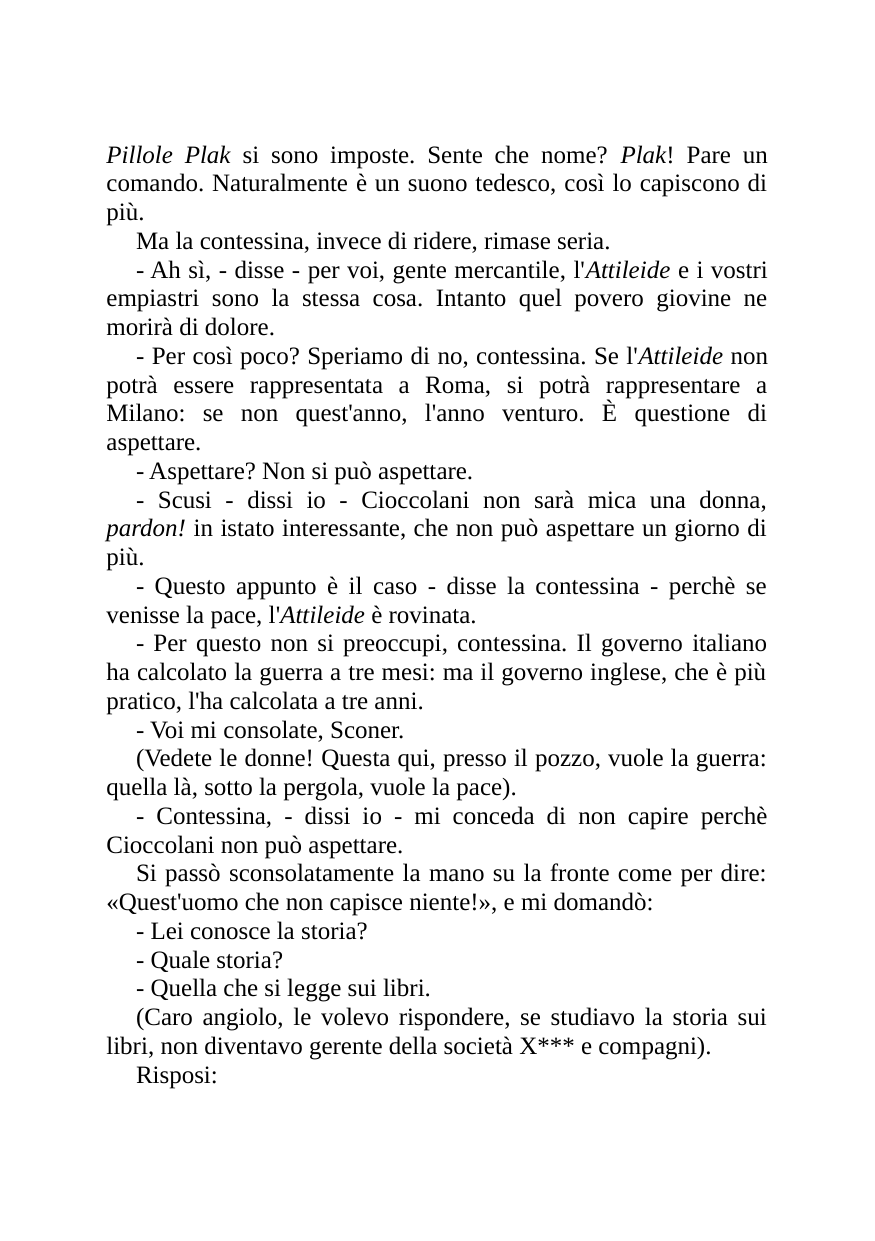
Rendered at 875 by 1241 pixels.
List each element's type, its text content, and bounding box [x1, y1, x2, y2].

text - Contessina, - dissi io - mi conceda di non capire perchè Cioccolani non può aspettare. [106, 801, 768, 858]
text - Scusi - dissi io - Cioccolani non sarà mica una donna, pardon! in istato interessante, che non può aspettare un giorno di più. [106, 485, 768, 571]
text Ma la contessina, invece di ridere, rimase seria. [106, 226, 768, 255]
text (Vedete le donne! Questa qui, presso il pozzo, vuole la guerra: quella là, sotto la pergola, vuole la pace). [106, 743, 768, 801]
text - Questo appunto è il caso - disse la contessina - perchè se venisse la pace, l'Attileide è rovinata. [106, 571, 768, 628]
text - Ah sì, - disse - per voi, gente mercantile, l'Attileide e i vostri empiastri sono la stessa cosa. Intanto quel povero giovine ne morirà di dolore. [106, 255, 768, 341]
text - Per così poco? Speriamo di no, contessina. Se l'Attileide non potrà essere rappresentata a Roma, si potrà rappresentare a Milano: se non quest'anno, l'anno venturo. È questione di aspettare. [106, 341, 768, 456]
text (Caro angiolo, le volevo rispondere, se studiavo la storia sui libri, non diventavo gerente della società X*** e compagni). [106, 1002, 768, 1060]
text - Aspettare? Non si può aspettare. [106, 456, 768, 485]
text - Lei conosce la storia? [106, 916, 768, 945]
text - Per questo non si preoccupi, contessina. Il governo italiano ha calcolato la guerra a tre mesi: ma il governo inglese, che è più pratico, l'ha calcolata a tre anni. [106, 628, 768, 715]
text Risposi: [106, 1060, 768, 1088]
text Pillole Plak si sono imposte. Sente che nome? Plak! Pare un comando. Naturalmente è un suono tedesco, così lo capiscono di più. [106, 140, 768, 226]
text - Voi mi consolate, Sconer. [106, 715, 768, 743]
text Si passò sconsolatamente la mano su la fronte come per dire: «Quest'uomo che non capisce niente!», e mi domandò: [106, 858, 768, 916]
text - Quale storia? [106, 945, 768, 973]
text - Quella che si legge sui libri. [106, 973, 768, 1002]
